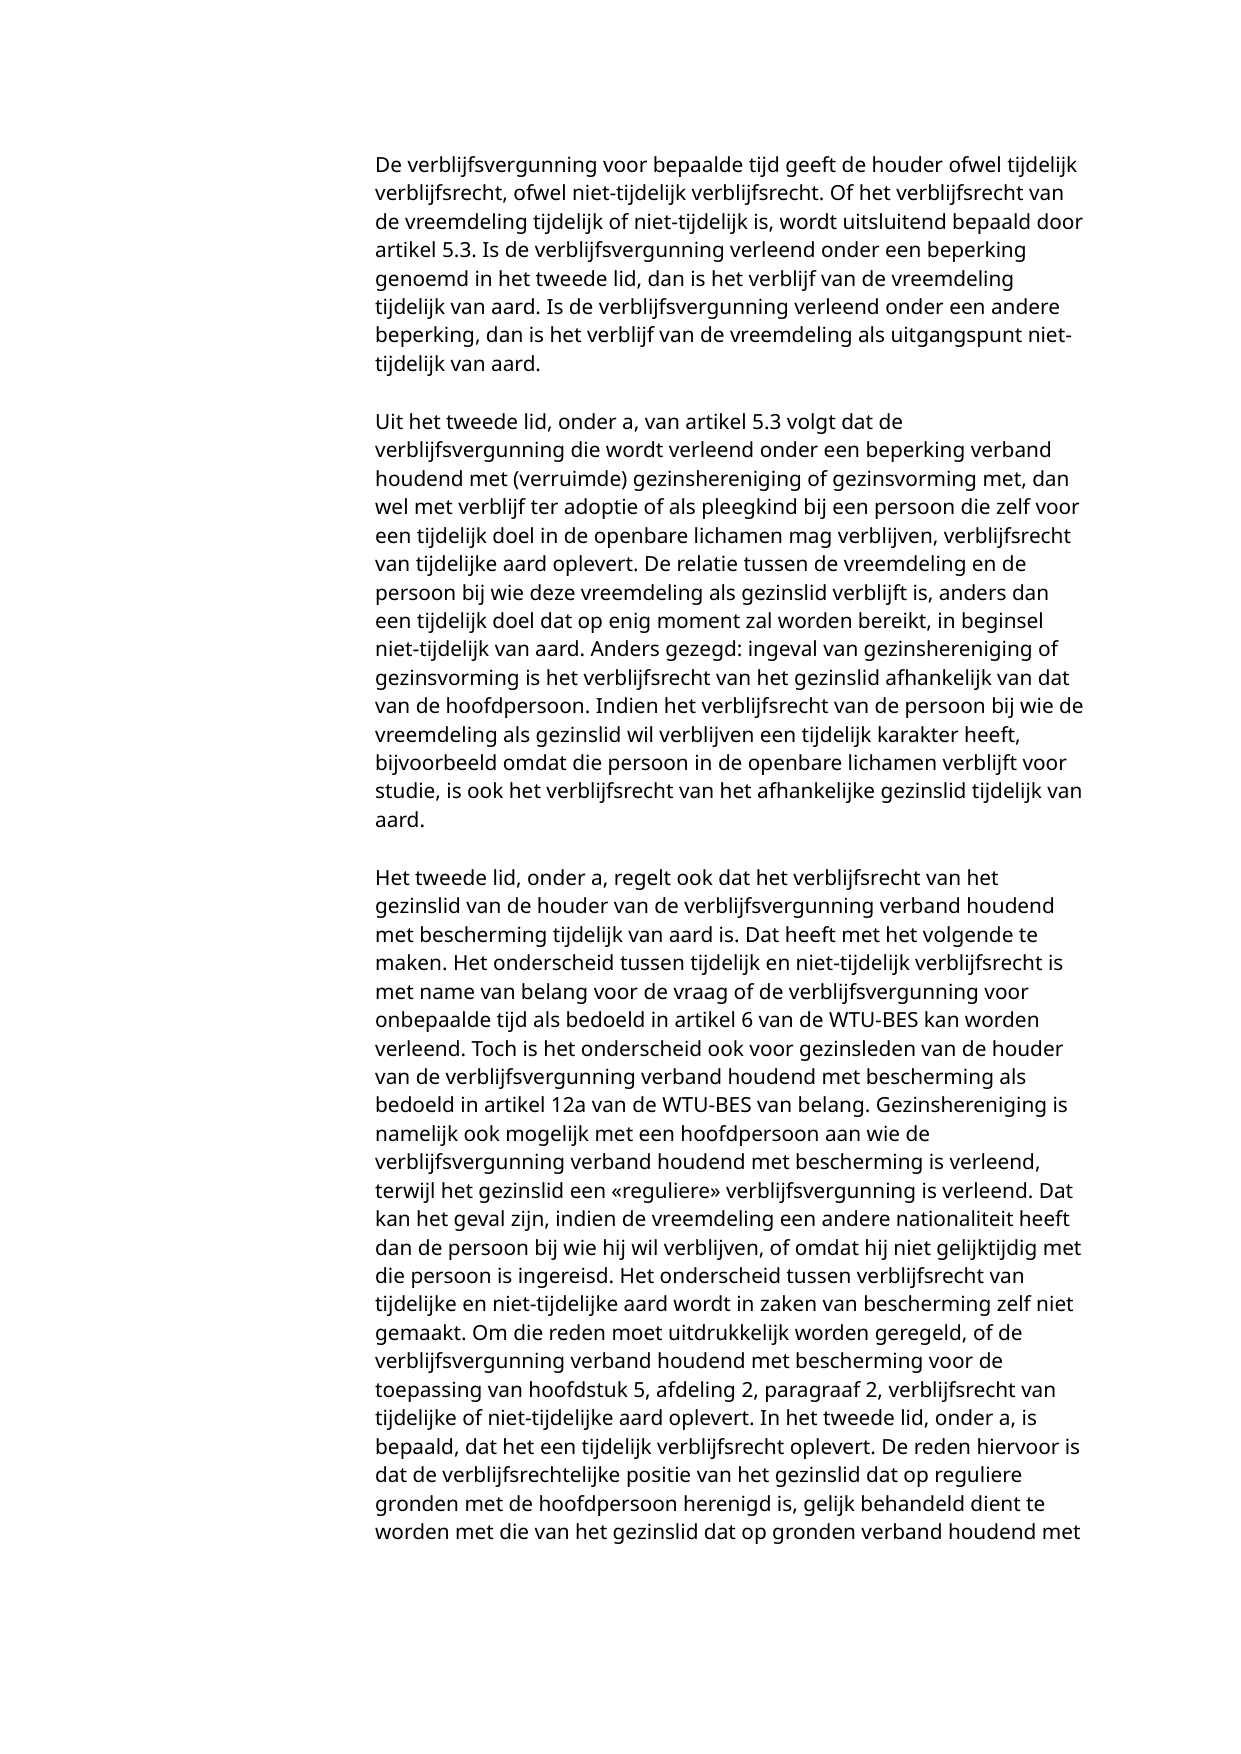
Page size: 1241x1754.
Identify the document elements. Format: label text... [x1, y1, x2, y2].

text De verblijfsvergunning voor bepaalde tijd geeft de houder ofwel tijdelijk verblijfsrecht, ofwel niet-tijdelijk verblijfsrecht. Of het verblijfsrecht van de vreemdeling tijdelijk of niet-tijdelijk is, wordt uitsluitend bepaald door artikel 5.3. Is de verblijfsvergunning verleend onder een beperking genoemd in het tweede lid, dan is het verblijf van de vreemdeling tijdelijk van aard. Is de verblijfsvergunning verleend onder een andere beperking, dan is het verblijf van de vreemdeling als uitgangspunt niet-tijdelijk van aard. [375, 150, 1090, 377]
text Uit het tweede lid, onder a, van artikel 5.3 volgt dat de verblijfsvergunning die wordt verleend onder een beperking verband houdend met (verruimde) gezinshereniging of gezinsvorming met, dan wel met verblijf ter adoptie of als pleegkind bij een persoon die zelf voor een tijdelijk doel in de openbare lichamen mag verblijven, verblijfsrecht van tijdelijke aard oplevert. De relatie tussen de vreemdeling en de persoon bij wie deze vreemdeling als gezinslid verblijft is, anders dan een tijdelijk doel dat op enig moment zal worden bereikt, in beginsel niet-tijdelijk van aard. Anders gezegd: ingeval van gezinshereniging of gezinsvorming is het verblijfsrecht van het gezinslid afhankelijk van dat van de hoofdpersoon. Indien het verblijfsrecht van de persoon bij wie de vreemdeling als gezinslid wil verblijven een tijdelijk karakter heeft, bijvoorbeeld omdat die persoon in de openbare lichamen verblijft voor studie, is ook het verblijfsrecht van het afhankelijke gezinslid tijdelijk van aard. [375, 407, 1090, 833]
text Het tweede lid, onder a, regelt ook dat het verblijfsrecht van het gezinslid van de houder van de verblijfsvergunning verband houdend met bescherming tijdelijk van aard is. Dat heeft met het volgende te maken. Het onderscheid tussen tijdelijk en niet-tijdelijk verblijfsrecht is met name van belang voor de vraag of de verblijfsvergunning voor onbepaalde tijd als bedoeld in artikel 6 van de WTU-BES kan worden verleend. Toch is het onderscheid ook voor gezinsleden van de houder van de verblijfsvergunning verband houdend met bescherming als bedoeld in artikel 12a van de WTU-BES van belang. Gezinshereniging is namelijk ook mogelijk met een hoofdpersoon aan wie de verblijfsvergunning verband houdend met bescherming is verleend, terwijl het gezinslid een «reguliere» verblijfsvergunning is verleend. Dat kan het geval zijn, indien de vreemdeling een andere nationaliteit heeft dan de persoon bij wie hij wil verblijven, of omdat hij niet gelijktijdig met die persoon is ingereisd. Het onderscheid tussen verblijfsrecht van tijdelijke en niet-tijdelijke aard wordt in zaken van bescherming zelf niet gemaakt. Om die reden moet uitdrukkelijk worden geregeld, of de verblijfsvergunning verband houdend met bescherming voor de toepassing van hoofdstuk 5, afdeling 2, paragraaf 2, verblijfsrecht van tijdelijke of niet-tijdelijke aard oplevert. In het tweede lid, onder a, is bepaald, dat het een tijdelijk verblijfsrecht oplevert. De reden hiervoor is dat de verblijfsrechtelijke positie van het gezinslid dat op reguliere gronden met de hoofdpersoon herenigd is, gelijk behandeld dient te worden met die van het gezinslid dat op gronden verband houdend met [375, 863, 1090, 1546]
